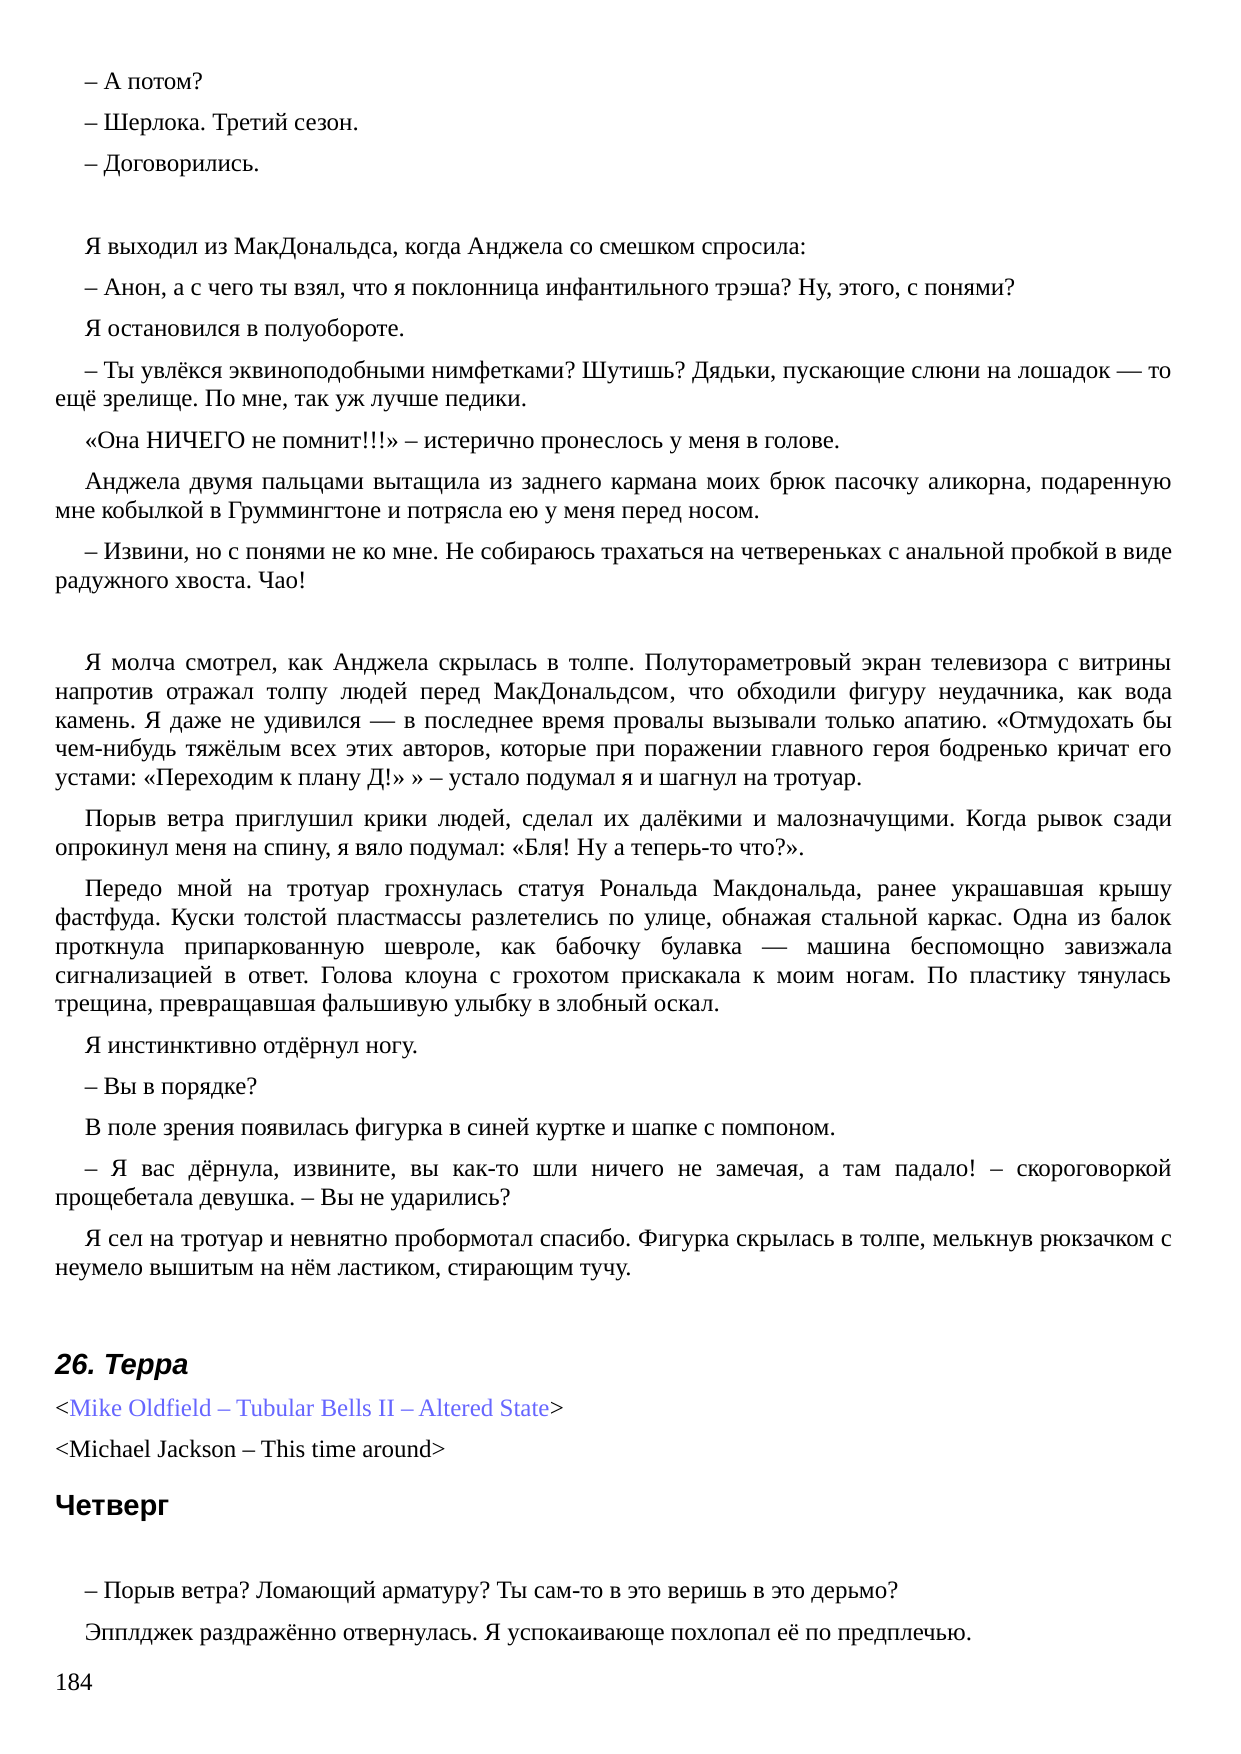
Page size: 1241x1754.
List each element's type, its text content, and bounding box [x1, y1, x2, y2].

text – Шерлока. Третий сезон. [55, 107, 1173, 136]
text В поле зрения появилась фигурка в синей куртке и шапке с помпоном. [55, 1112, 1173, 1141]
text Я остановился в полуобороте. [55, 313, 1173, 342]
text Я сел на тротуар и невнятно пробормотал спасибо. Фигурка скрылась в толпе, мелькнув рюкзачком с неумело вышитым на нём ластиком, стирающим тучу. [55, 1223, 1173, 1281]
text – Вы в порядке? [55, 1071, 1173, 1100]
text Порыв ветра приглушил крики людей, сделал их далёкими и малозначущими. Когда рывок сзади опрокинул меня на спину, я вяло подумал: «Бля! Ну а теперь-то что?». [55, 803, 1173, 861]
text Эпплджек раздражённо отвернулась. Я успокаивающе похлопал её по предплечью. [55, 1617, 1173, 1646]
text – Порыв ветра? Ломающий арматуру? Ты сам-то в это веришь в это дерьмо? [55, 1576, 1173, 1604]
text Я молча смотрел, как Анджела скрылась в толпе. Полутораметровый экран телевизора с витрины напротив отражал толпу людей перед МакДональдсом, что обходили фигуру неудачника, как вода камень. Я даже не удивился — в последнее время провалы вызывали только апатию. «Отмудохать бы чем-нибудь тяжёлым всех этих авторов, которые при поражении главного героя бодренько кричат его устами: «Переходим к плану Д!» » – устало подумал я и шагнул на тротуар. [55, 647, 1173, 791]
text <Michael Jackson – This time around> [55, 1434, 1173, 1463]
text – Анон, а с чего ты взял, что я поклонница инфантильного трэша? Ну, этого, с понями? [55, 272, 1173, 301]
text – Я вас дёрнула, извините, вы как-то шли ничего не замечая, а там падало! – скороговоркой прощебетала девушка. – Вы не ударились? [55, 1153, 1173, 1211]
text – Извини, но с понями не ко мне. Не собираюсь трахаться на четвереньках с анальной пробкой в виде радужного хвоста. Чао! [55, 536, 1173, 593]
text – А потом? [55, 66, 1173, 95]
text «Она НИЧЕГО не помнит!!!» – истерично пронеслось у меня в голове. [55, 425, 1173, 453]
text – Ты увлёкся эквиноподобными нимфетками? Шутишь? Дядьки, пускающие слюни на лошадок — то ещё зрелище. По мне, так уж лучше педики. [55, 355, 1173, 412]
subtitle Четверг [55, 1488, 1173, 1522]
subtitle 26. Терра [55, 1347, 1173, 1381]
text <Mike Oldfield – Tubular Bells II – Altered State> [55, 1393, 1173, 1422]
text Я инстинктивно отдёрнул ногу. [55, 1030, 1173, 1058]
text Я выходил из МакДональдса, когда Анджела со смешком спросила: [55, 231, 1173, 260]
text – Договорились. [55, 148, 1173, 177]
text Анджела двумя пальцами вытащила из заднего кармана моих брюк пасочку аликорна, подаренную мне кобылкой в Груммингтоне и потрясла ею у меня перед носом. [55, 466, 1173, 523]
text Передо мной на тротуар грохнулась статуя Рональда Макдональда, ранее украшавшая крышу фастфуда. Куски толстой пластмассы разлетелись по улице, обнажая стальной каркас. Одна из балок проткнула припаркованную шевроле, как бабочку булавка — машина беспомощно завизжала сигнализацией в ответ. Голова клоуна с грохотом прискакала к моим ногам. По пластику тянулась трещина, превращавшая фальшивую улыбку в злобный оскал. [55, 873, 1173, 1017]
